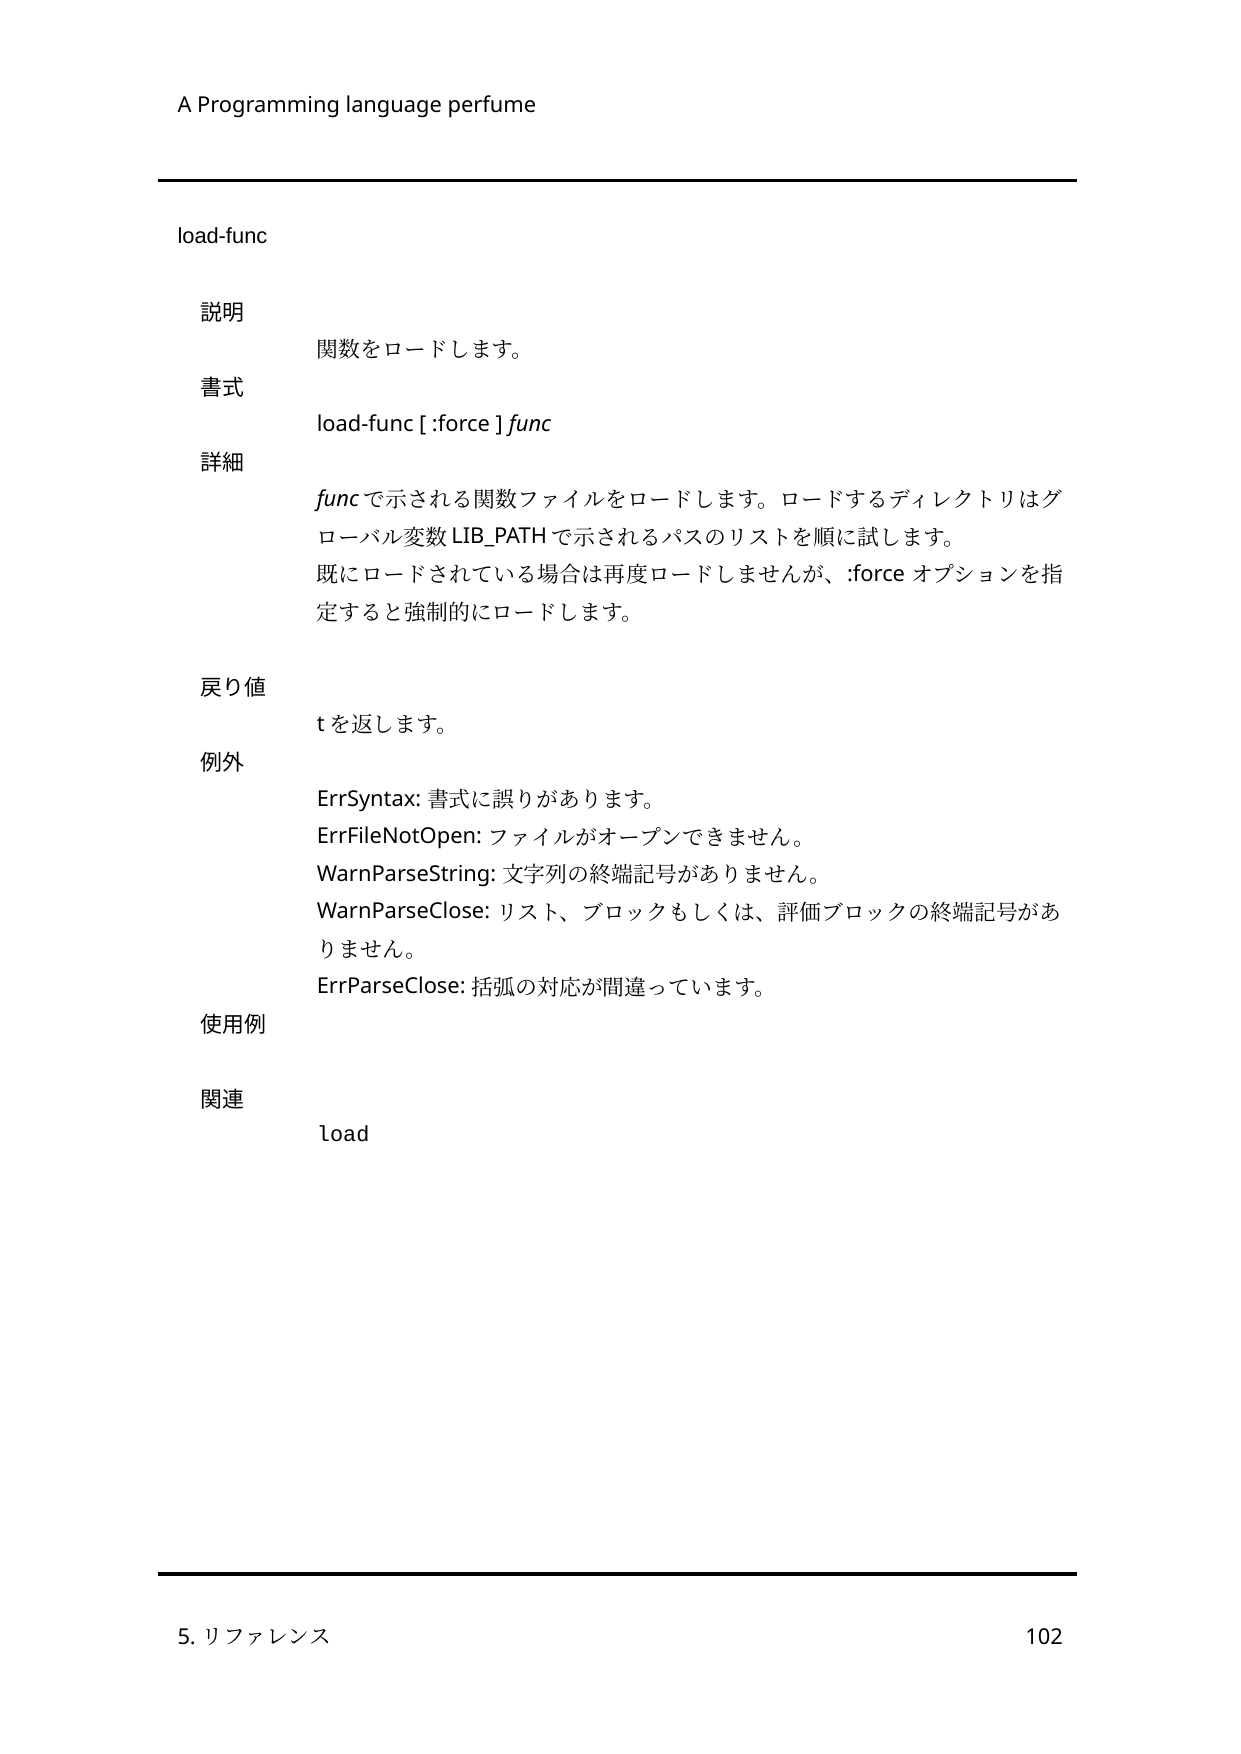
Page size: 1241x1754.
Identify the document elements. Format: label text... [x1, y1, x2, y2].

table_cell 戻り値 [200, 642, 317, 742]
table_header 説明 [200, 292, 317, 367]
table_cell tを返します。 [317, 642, 1063, 742]
table_cell 関連 [200, 1079, 317, 1167]
table_cell 使用例 [200, 1004, 317, 1079]
table_header 関数をロードします。 [317, 292, 1063, 367]
table_cell [317, 1004, 1063, 1079]
table_cell load-func [ :force ] func [317, 367, 1063, 442]
table_cell load [317, 1079, 1063, 1167]
table_cell 詳細 [200, 442, 317, 642]
subtitle load-func [177, 217, 1063, 254]
table_cell 例外 [200, 742, 317, 1004]
table_cell 書式 [200, 367, 317, 442]
table_cell ErrSyntax: 書式に誤りがあります。 ErrFileNotOpen: ファイルがオープンできません。 WarnParseString: 文字列の終端記号がありません。 WarnParseClose: リスト、ブロックもしくは、評価ブロックの終端記号がありません。 ErrParseClose: 括弧の対応が間違っています。 [317, 742, 1063, 1004]
table_cell funcで示される関数ファイルをロードします。ロードするディレクトリはグローバル変数LIB_PATHで示されるパスのリストを順に試します。 既にロードされている場合は再度ロードしませんが、:force オプションを指定すると強制的にロードします。 [317, 442, 1063, 642]
